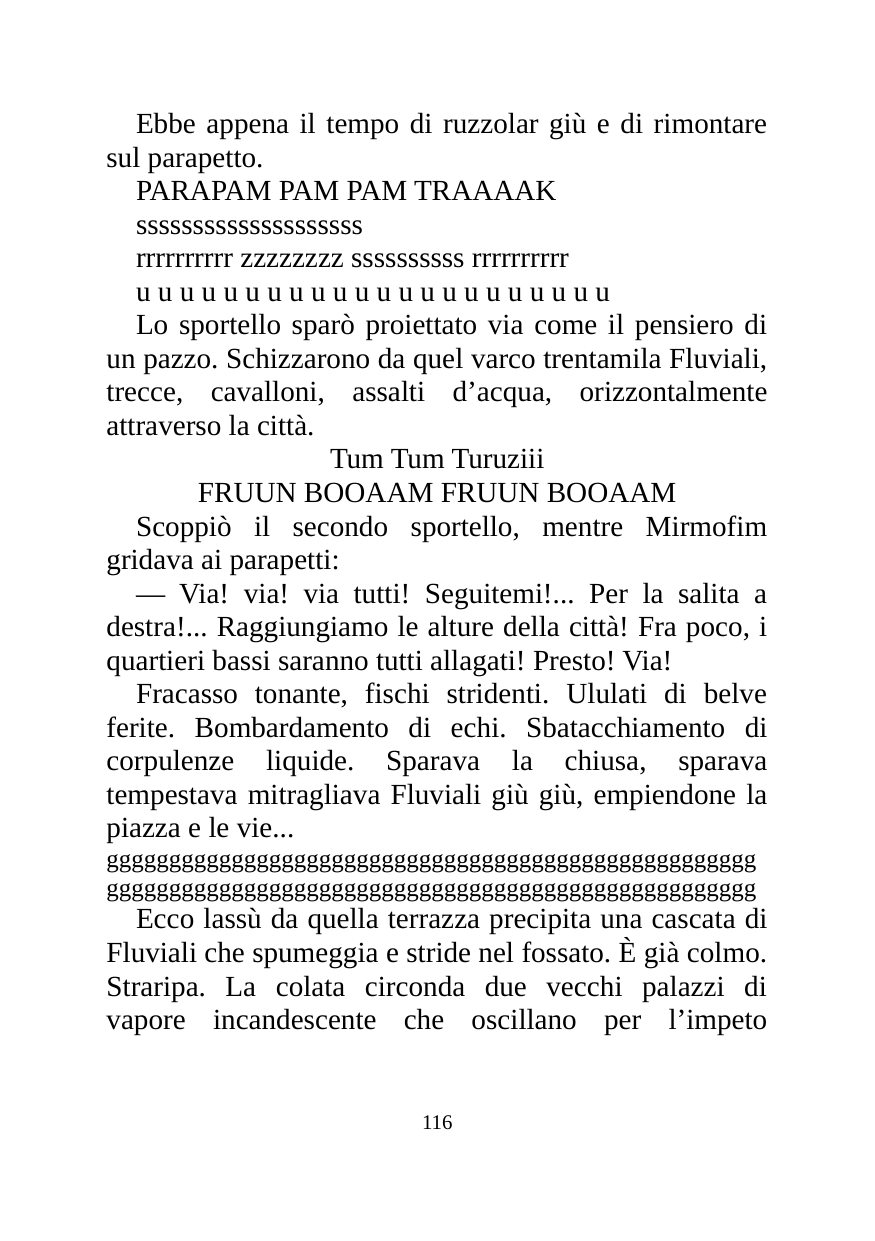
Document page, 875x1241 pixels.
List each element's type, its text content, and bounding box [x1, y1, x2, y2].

text PARAPAM PAM PAM TRAAAAK [106, 173, 768, 207]
text FRUUN BOOAAM FRUUN BOOAAM [106, 475, 768, 509]
text ssssssssssssssssssss [106, 207, 768, 240]
text Fracasso tonante, fischi stridenti. Ululati di belve ferite. Bombardamento di echi. Sbatacchiamento di corpulenze liquide. Sparava la chiusa, sparava tempestava mitragliava Fluviali giù giù, empiendone la piazza e le vie... [106, 676, 768, 844]
text Scoppiò il secondo sportello, mentre Mirmofim gridava ai parapetti: [106, 509, 768, 576]
text gggggggggggggggggggggggggggggggggggggggggggggggggggggggggggggggggggggggggggggggggggggggggggggggggggggggg [106, 844, 768, 902]
text rrrrrrrrrr zzzzzzzz ssssssssss rrrrrrrrrr [106, 240, 768, 274]
text u u u u u u u u u u u u u u u u u u u u u u [106, 274, 768, 307]
text Ebbe appena il tempo di ruzzolar giù e di rimontare sul parapetto. [106, 106, 768, 173]
text — Via! via! via tutti! Seguitemi!... Per la salita a destra!... Raggiungiamo le alture della città! Fra poco, i quartieri bassi saranno tutti allagati! Presto! Via! [106, 576, 768, 676]
text Lo sportello sparò proiettato via come il pensiero di un pazzo. Schizzarono da quel varco trentamila Fluviali, trecce, cavalloni, assalti d’acqua, orizzontalmente attraverso la città. [106, 307, 768, 442]
text Tum Tum Turuziii [106, 442, 768, 475]
text Ecco lassù da quella terrazza precipita una cascata di Fluviali che spumeggia e stride nel fossato. È già colmo. Straripa. La colata circonda due vecchi palazzi di vapore incandescente che oscillano per l’impeto [106, 902, 768, 1036]
